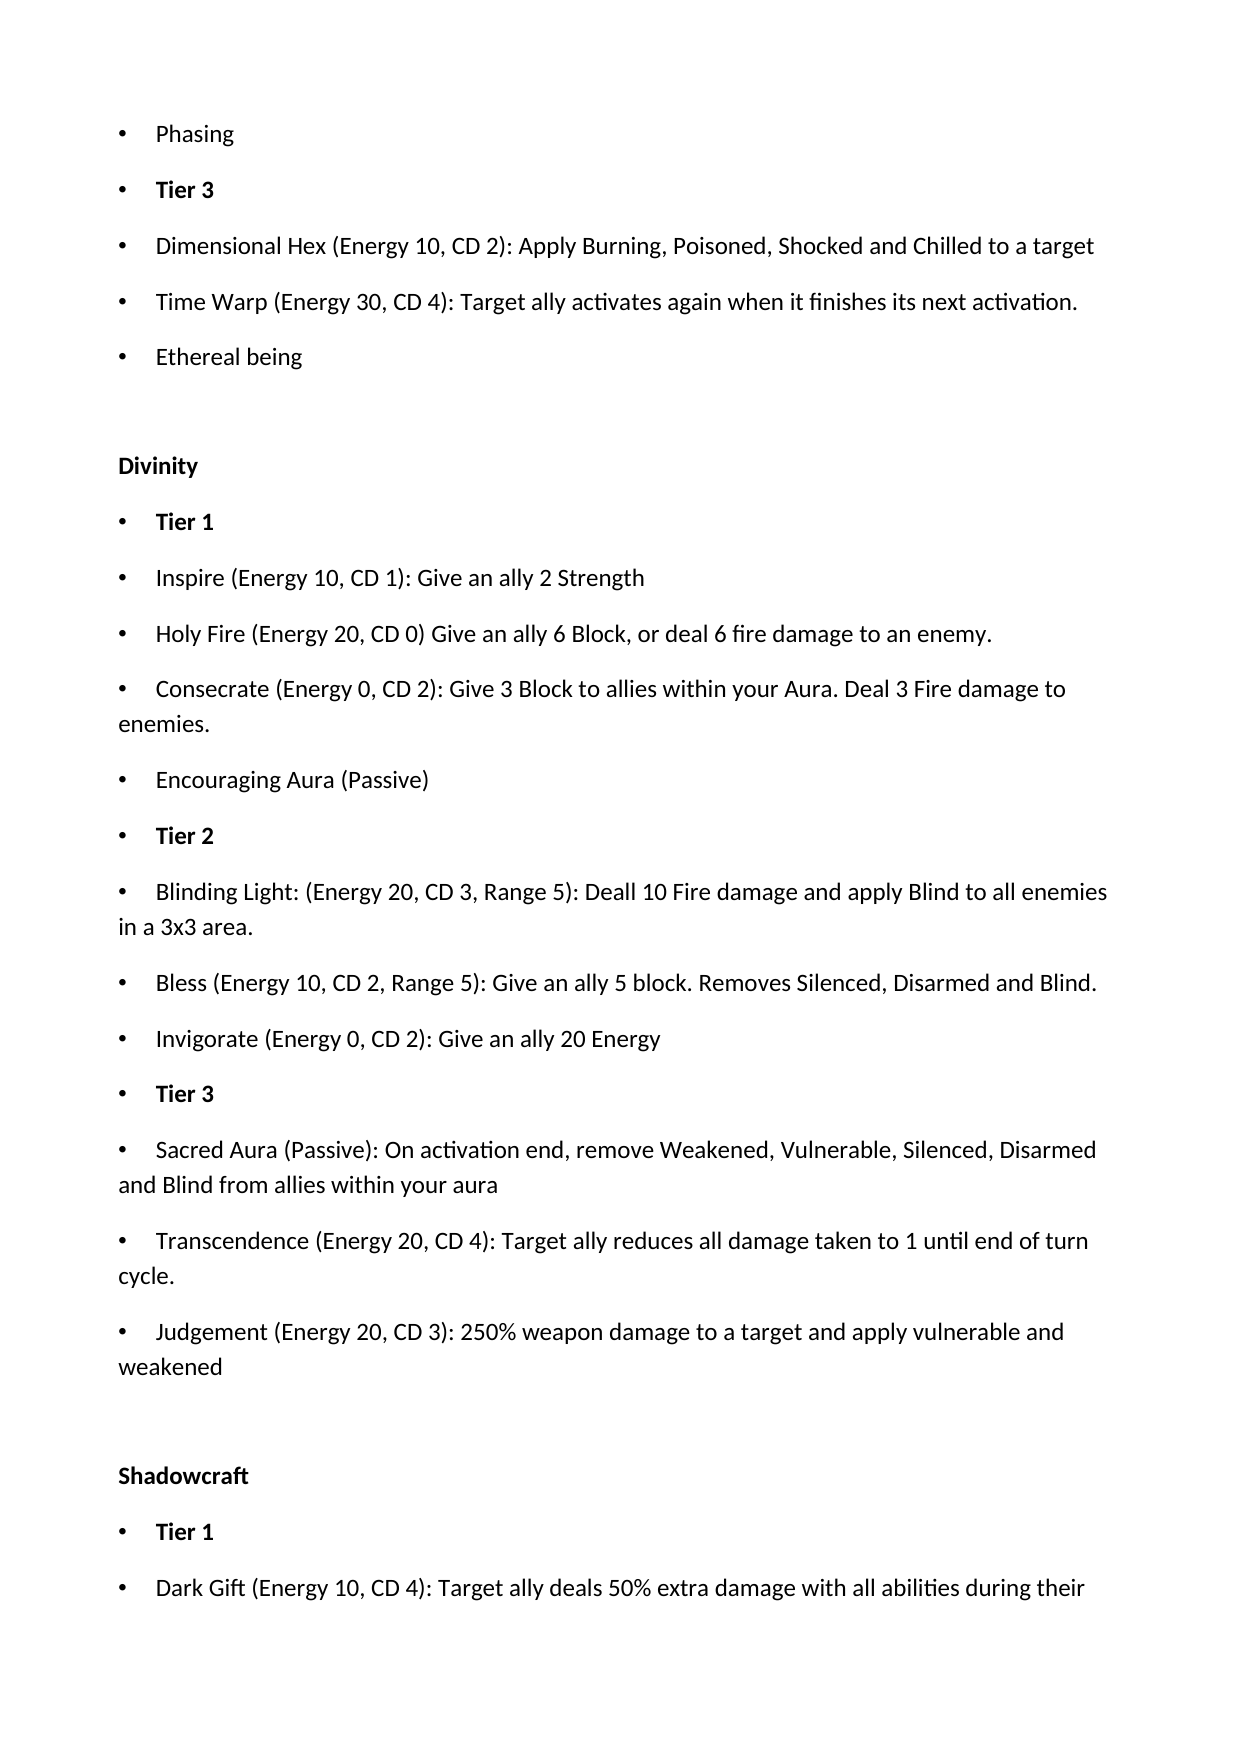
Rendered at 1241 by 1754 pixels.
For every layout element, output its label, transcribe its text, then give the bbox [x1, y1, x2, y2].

list Tier 3 [81, 1079, 1122, 1109]
list Time Warp (Energy 30, CD 4): Target ally activates again when it finishes its next activation. [81, 286, 1122, 316]
list Phasing [81, 118, 1122, 149]
list Sacred Aura (Passive): On activation end, remove Weakened, Vulnerable, Silenced, Disarmed and Blind from allies within your aura [81, 1134, 1122, 1200]
list Judgement (Energy 20, CD 3): 250% weapon damage to a target and apply vulnerable and weakened [81, 1316, 1122, 1382]
list Invigorate (Energy 0, CD 2): Give an ally 20 Energy [81, 1023, 1122, 1053]
list Tier 1 [81, 506, 1122, 537]
list Dimensional Hex (Energy 10, CD 2): Apply Burning, Poisoned, Shocked and Chilled to a target [81, 230, 1122, 260]
list Encouraging Aura (Passive) [81, 764, 1122, 795]
list Tier 2 [81, 820, 1122, 851]
list Consecrate (Energy 0, CD 2): Give 3 Block to allies within your Aura. Deal 3 Fire damage to enemies. [81, 674, 1122, 739]
list Inspire (Energy 10, CD 1): Give an ally 2 Strength [81, 562, 1122, 592]
list Tier 3 [81, 174, 1122, 204]
text Shadowcraft [118, 1460, 1122, 1491]
list Dark Gift (Energy 10, CD 4): Target ally deals 50% extra damage with all abilities during their [81, 1572, 1122, 1602]
text Divinity [118, 450, 1122, 481]
list Ethereal being [81, 341, 1122, 372]
list Blinding Light: (Energy 20, CD 3, Range 5): Deall 10 Fire damage and apply Blind to all enemies in a 3x3 area. [81, 876, 1122, 942]
list Transcendence (Energy 20, CD 4): Target ally reduces all damage taken to 1 until end of turn cycle. [81, 1225, 1122, 1291]
list Bless (Energy 10, CD 2, Range 5): Give an ally 5 block. Removes Silenced, Disarmed and Blind. [81, 967, 1122, 997]
list Holy Fire (Energy 20, CD 0) Give an ally 6 Block, or deal 6 fire damage to an enemy. [81, 618, 1122, 648]
list Tier 1 [81, 1516, 1122, 1546]
